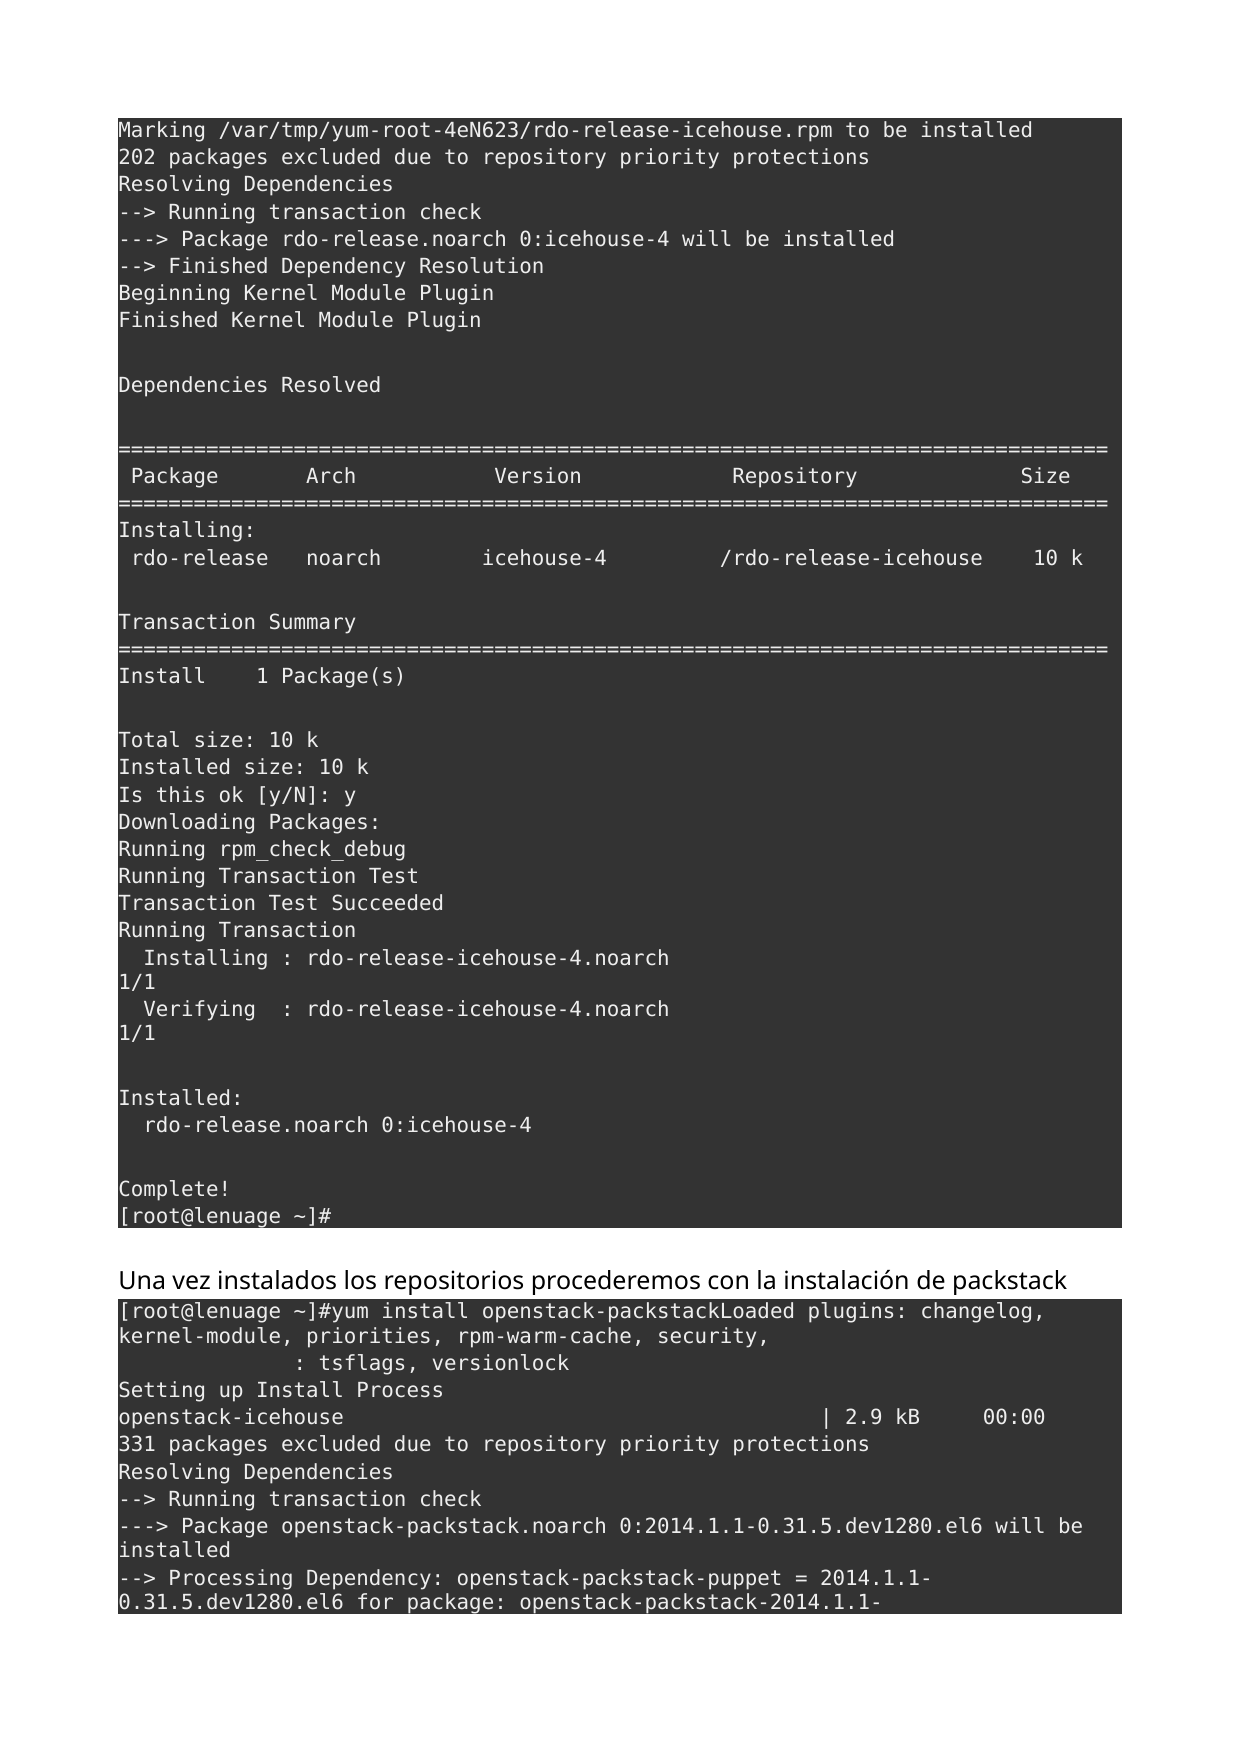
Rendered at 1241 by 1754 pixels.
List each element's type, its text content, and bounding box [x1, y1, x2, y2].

text ---> Package openstack-packstack.noarch 0:2014.1.1-0.31.5.dev1280.el6 will be installed [118, 1514, 1122, 1563]
text rdo-release.noarch 0:icehouse-4 [118, 1113, 1122, 1137]
text =============================================================================== [118, 637, 1122, 661]
text Una vez instalados los repositorios procederemos con la instalación de packstack [118, 1262, 1122, 1297]
text Marking /var/tmp/yum-root-4eN623/rdo-release-icehouse.rpm to be installed [118, 118, 1122, 142]
text 331 packages excluded due to repository priority protections [118, 1432, 1122, 1457]
text rdo-release noarch icehouse-4 /rdo-release-icehouse 10 k [118, 546, 1122, 570]
text Running rpm_check_debug [118, 837, 1122, 861]
text --> Running transaction check [118, 200, 1122, 224]
text --> Finished Dependency Resolution [118, 254, 1122, 278]
text openstack-icehouse | 2.9 kB 00:00 [118, 1405, 1122, 1429]
text Install 1 Package(s) [118, 664, 1122, 688]
text Installed size: 10 k [118, 755, 1122, 780]
text Dependencies Resolved [118, 373, 1122, 397]
text Complete! [118, 1177, 1122, 1201]
text Is this ok [y/N]: y [118, 783, 1122, 807]
text [root@lenuage ~]# [118, 1204, 1122, 1228]
text --> Running transaction check [118, 1487, 1122, 1511]
text Transaction Test Succeeded [118, 891, 1122, 916]
text Verifying : rdo-release-icehouse-4.noarch 1/1 [118, 997, 1122, 1046]
text Resolving Dependencies [118, 1460, 1122, 1484]
text =============================================================================== [118, 491, 1122, 515]
text 202 packages excluded due to repository priority protections [118, 145, 1122, 169]
text Total size: 10 k [118, 728, 1122, 752]
text Resolving Dependencies [118, 172, 1122, 197]
text [root@lenuage ~]#yum install openstack-packstackLoaded plugins: changelog, kernel-module, priorities, rpm-warm-cache, security, [118, 1299, 1122, 1348]
text Installed: [118, 1086, 1122, 1110]
text Package Arch Version Repository Size [118, 464, 1122, 488]
text =============================================================================== [118, 437, 1122, 461]
text Setting up Install Process [118, 1378, 1122, 1402]
text : tsflags, versionlock [118, 1351, 1122, 1375]
text Transaction Summary [118, 610, 1122, 634]
text Running Transaction [118, 918, 1122, 943]
text Installing: [118, 518, 1122, 543]
text --> Processing Dependency: openstack-packstack-puppet = 2014.1.1-0.31.5.dev1280.el6 for package: openstack-packstack-2014.1.1- [118, 1566, 1122, 1614]
text Running Transaction Test [118, 864, 1122, 888]
text Finished Kernel Module Plugin [118, 308, 1122, 333]
text ---> Package rdo-release.noarch 0:icehouse-4 will be installed [118, 227, 1122, 251]
text Beginning Kernel Module Plugin [118, 281, 1122, 306]
text Installing : rdo-release-icehouse-4.noarch 1/1 [118, 946, 1122, 994]
text Downloading Packages: [118, 810, 1122, 834]
